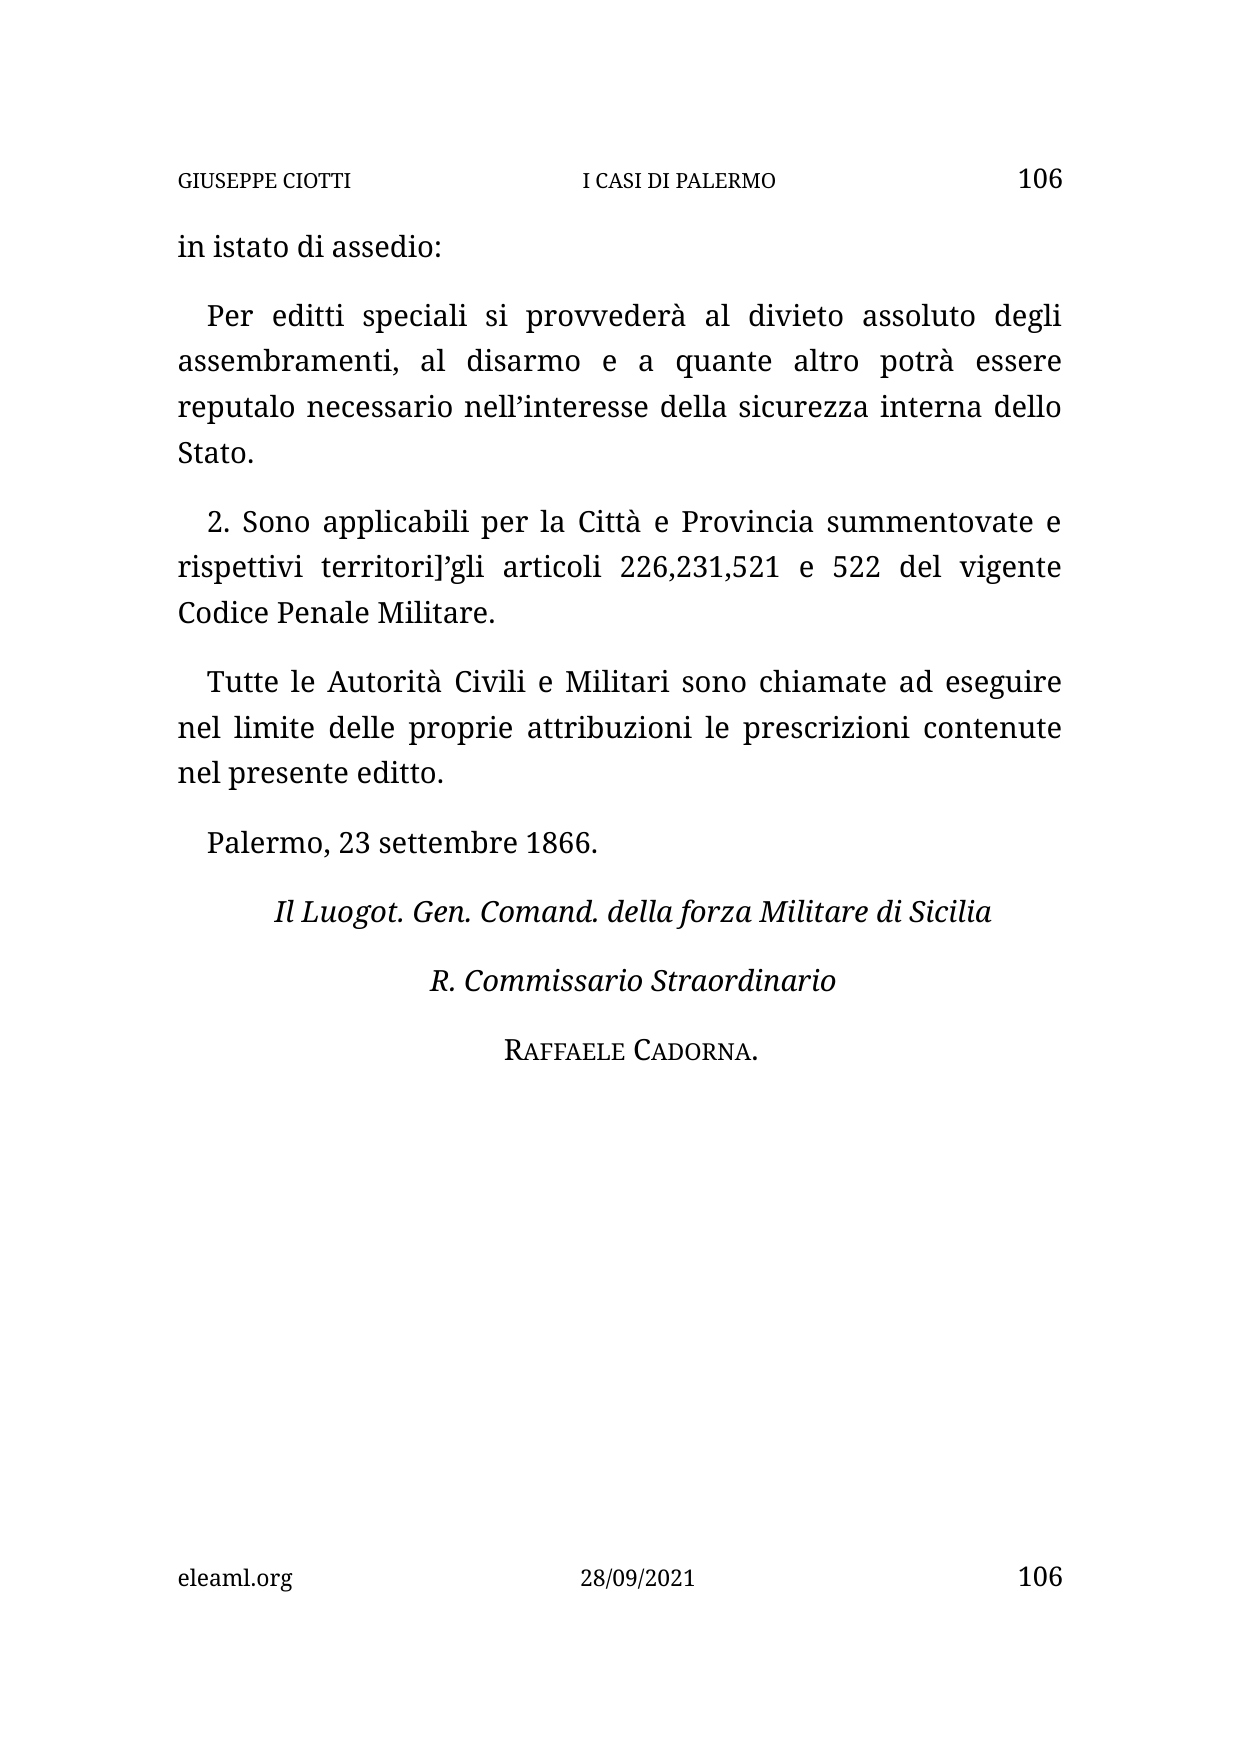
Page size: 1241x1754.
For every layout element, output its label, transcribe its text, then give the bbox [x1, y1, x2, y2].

text in istato di assedio: [177, 226, 1063, 266]
text Il Luogot. Gen. Comand. della forza Militare di Sicilia [177, 891, 1063, 931]
text Raffaele Cadorna. [177, 1029, 1063, 1069]
text Per editti speciali si provvederà al divieto assoluto degli assembramenti, al disarmo e a quante altro potrà essere reputalo necessario nell’interesse della sicurezza interna dello Stato. [177, 295, 1063, 472]
text R. Commissario Straordinario [177, 960, 1063, 1000]
text 2. Sono applicabili per la Città e Provincia summentovate e rispettivi territori]’gli articoli 226,231,521 e 522 del vigente Codice Penale Militare. [177, 501, 1063, 632]
text Tutte le Autorità Civili e Militari sono chiamate ad eseguire nel limite delle proprie attribuzioni le prescrizioni contenute nel presente editto. [177, 661, 1063, 792]
text Palermo, 23 settembre 1866. [177, 822, 1063, 862]
